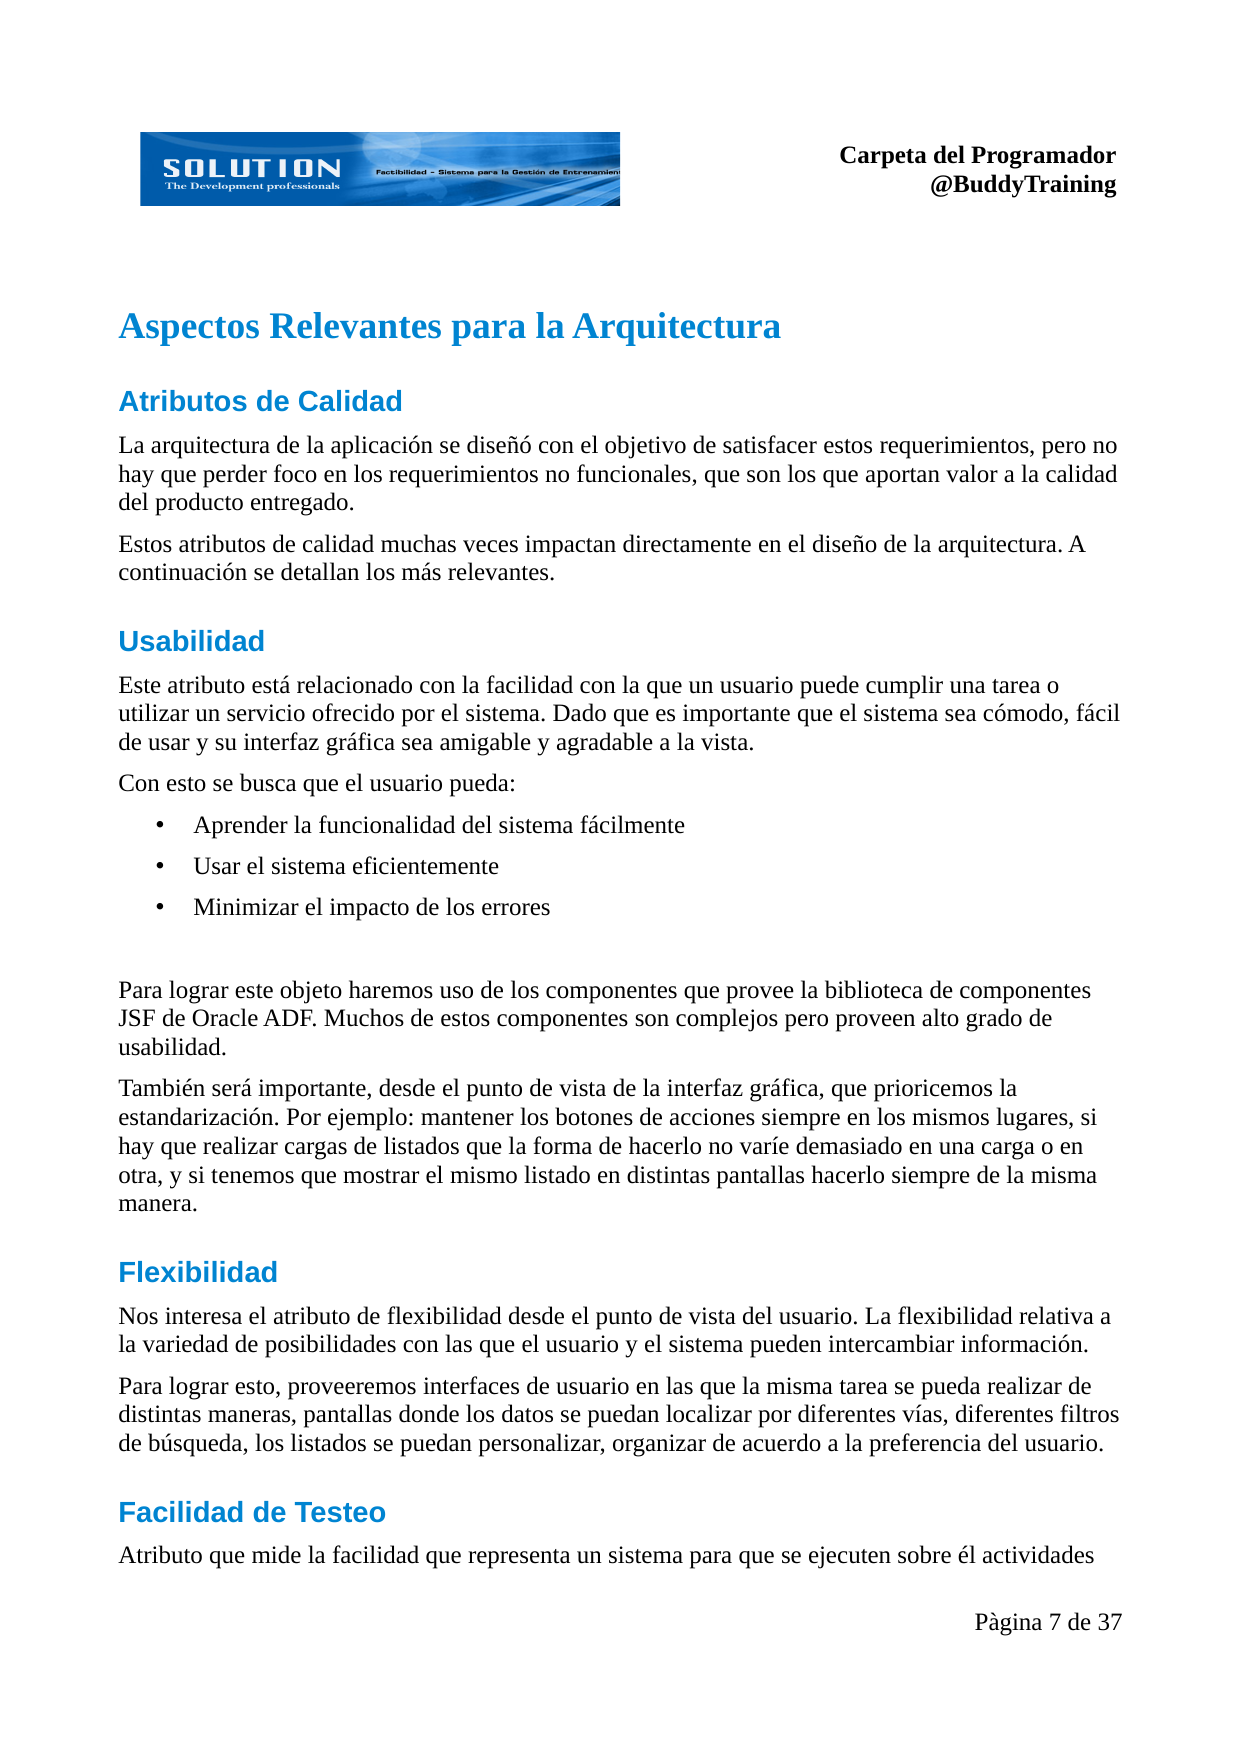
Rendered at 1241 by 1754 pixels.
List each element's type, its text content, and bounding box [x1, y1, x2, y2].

subtitle Usabilidad [118, 624, 1122, 657]
text Estos atributos de calidad muchas veces impactan directamente en el diseño de la arquitectura. A continuación se detallan los más relevantes. [118, 529, 1122, 586]
subtitle Facilidad de Testeo [118, 1494, 1122, 1528]
subtitle Flexibilidad [118, 1255, 1122, 1288]
list Aprender la funcionalidad del sistema fácilmente [156, 810, 1122, 838]
picture [140, 132, 621, 206]
subtitle Aspectos Relevantes para la Arquitectura [118, 303, 1122, 346]
text Para lograr esto, proveeremos interfaces de usuario en las que la misma tarea se pueda realizar de distintas maneras, pantallas donde los datos se puedan localizar por diferentes vías, diferentes filtros de búsqueda, los listados se puedan personalizar, organizar de acuerdo a la preferencia del usuario. [118, 1371, 1122, 1457]
text Con esto se busca que el usuario pueda: [118, 768, 1122, 797]
text La arquitectura de la aplicación se diseñó con el objetivo de satisfacer estos requerimientos, pero no hay que perder foco en los requerimientos no funcionales, que son los que aportan valor a la calidad del producto entregado. [118, 430, 1122, 516]
list Minimizar el impacto de los errores [156, 892, 1122, 921]
text Para lograr este objeto haremos uso de los componentes que provee la biblioteca de componentes JSF de Oracle ADF. Muchos de estos componentes son complejos pero proveen alto grado de usabilidad. [118, 975, 1122, 1061]
text Este atributo está relacionado con la facilidad con la que un usuario puede cumplir una tarea o utilizar un servicio ofrecido por el sistema. Dado que es importante que el sistema sea cómodo, fácil de usar y su interfaz gráfica sea amigable y agradable a la vista. [118, 670, 1122, 756]
text Atributo que mide la facilidad que representa un sistema para que se ejecuten sobre él actividades [118, 1541, 1122, 1569]
list Usar el sistema eficientemente [156, 851, 1122, 880]
text También será importante, desde el punto de vista de la interfaz gráfica, que prioricemos la estandarización. Por ejemplo: mantener los botones de acciones siempre en los mismos lugares, si hay que realizar cargas de listados que la forma de hacerlo no varíe demasiado en una carga o en otra, y si tenemos que mostrar el mismo listado en distintas pantallas hacerlo siempre de la misma manera. [118, 1073, 1122, 1217]
subtitle Atributos de Calidad [118, 384, 1122, 417]
text Nos interesa el atributo de flexibilidad desde el punto de vista del usuario. La flexibilidad relativa a la variedad de posibilidades con las que el usuario y el sistema pueden intercambiar información. [118, 1301, 1122, 1358]
